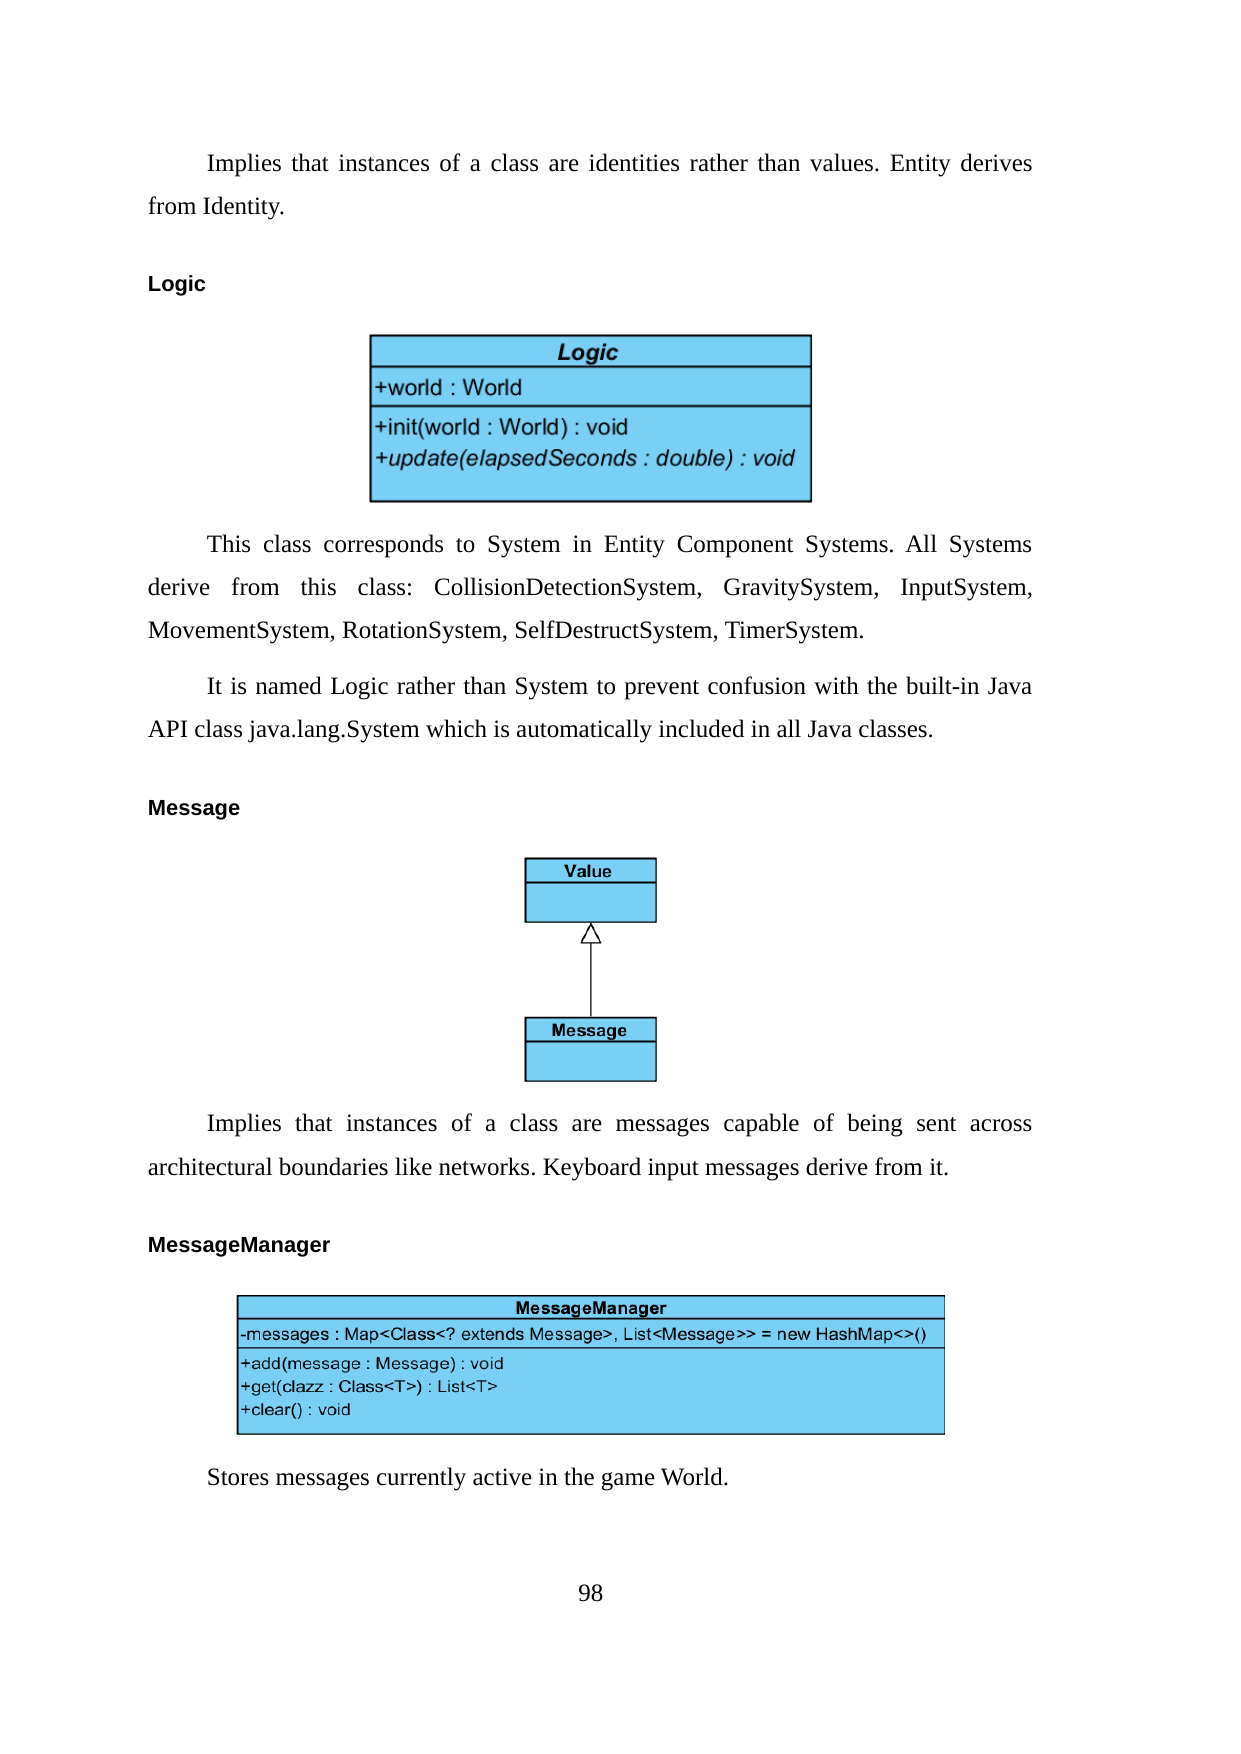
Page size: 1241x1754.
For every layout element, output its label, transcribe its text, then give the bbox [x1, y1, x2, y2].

subtitle Message [148, 795, 1033, 820]
text Implies that instances of a class are identities rather than values. Entity derives from Identity. [148, 148, 1033, 219]
picture [236, 1295, 945, 1435]
text Stores messages currently active in the game World. [148, 1462, 1033, 1491]
subtitle MessageManager [148, 1232, 1033, 1257]
text It is named Logic rather than System to prevent confusion with the built-in Java API class java.lang.System which is automatically included in all Java classes. [148, 671, 1033, 743]
text This class corresponds to System in Entity Component Systems. All Systems derive from this class: CollisionDetectionSystem, GravitySystem, InputSystem, MovementSystem, RotationSystem, SelfDestructSystem, TimerSystem. [148, 529, 1033, 644]
subtitle Logic [148, 271, 1033, 297]
text Implies that instances of a class are messages capable of being sent across architectural boundaries like networks. Keyboard input messages derive from it. [148, 1108, 1033, 1180]
picture [524, 857, 657, 1082]
picture [369, 334, 813, 503]
